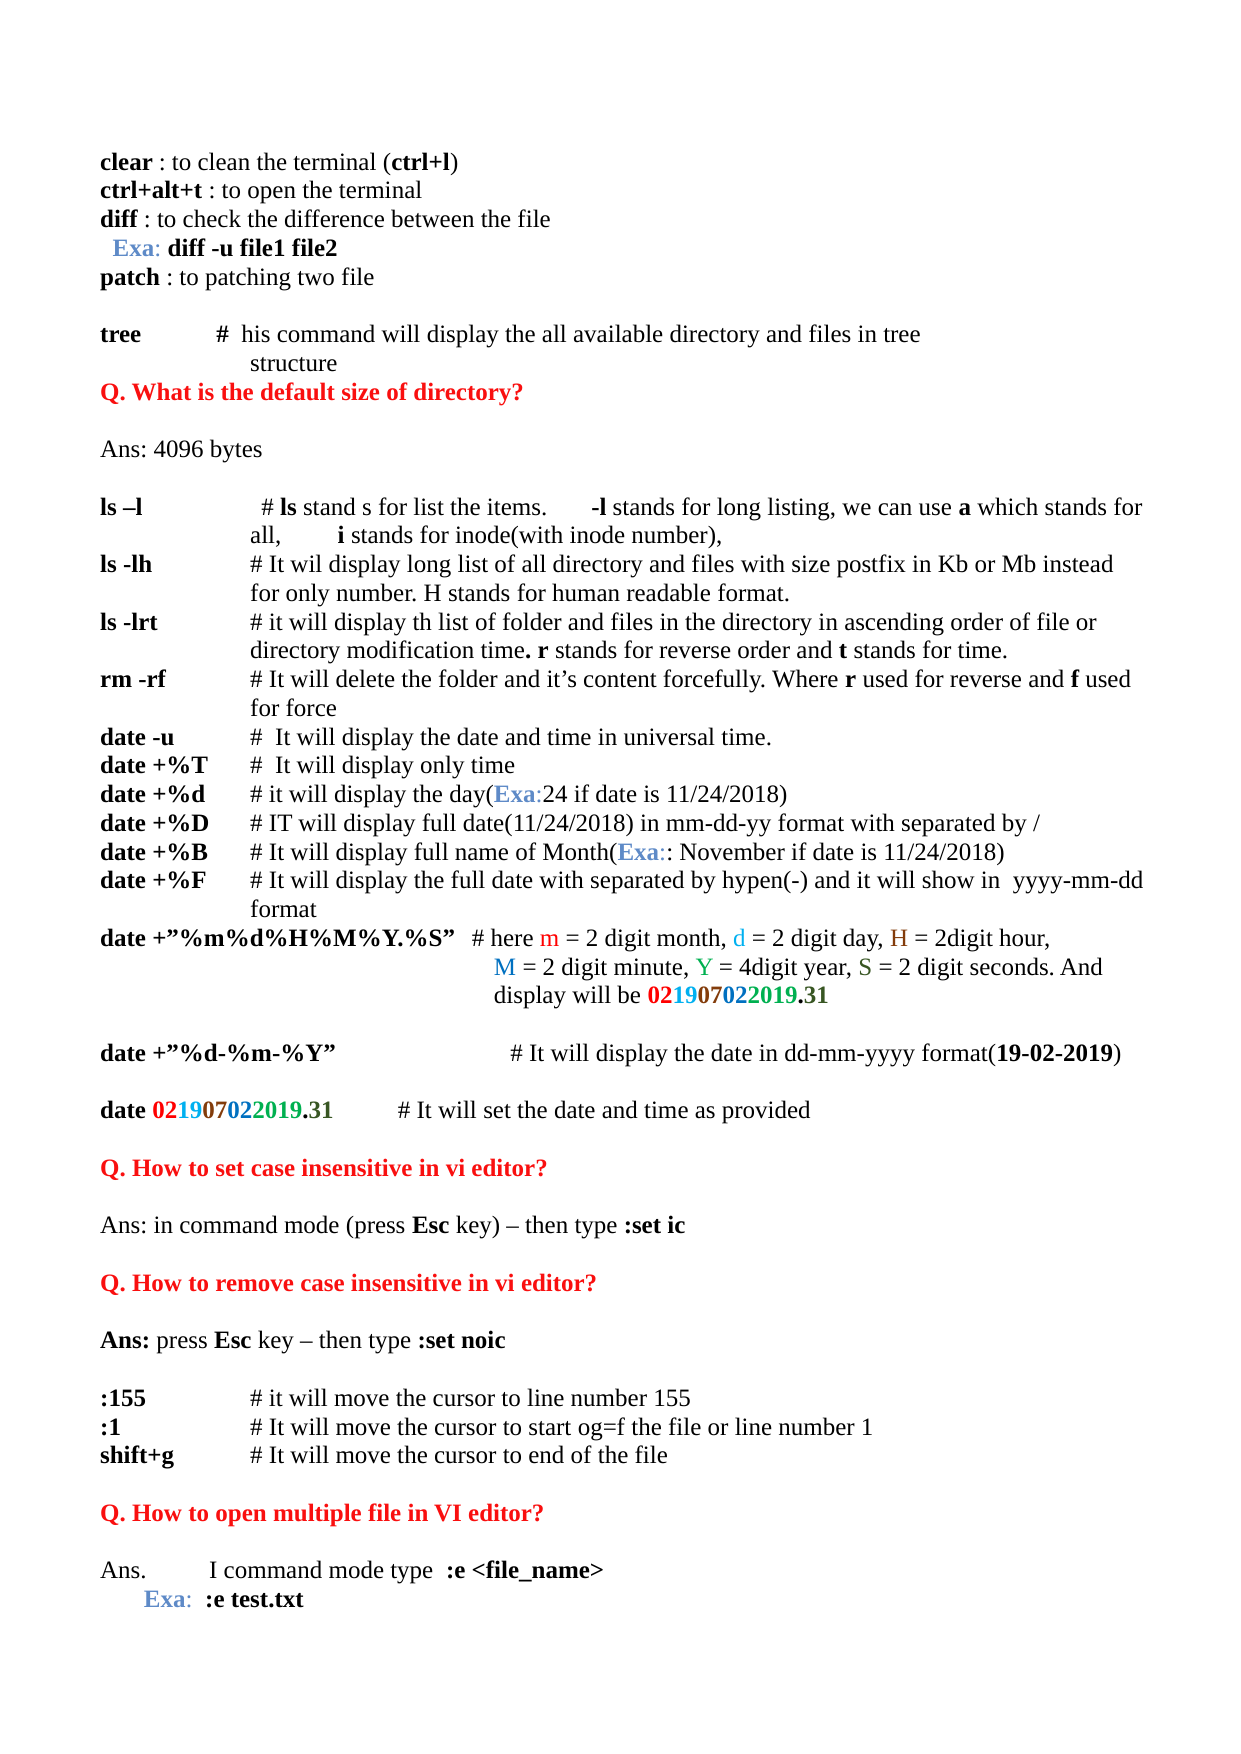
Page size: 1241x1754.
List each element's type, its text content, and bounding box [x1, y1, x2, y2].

text tree # his command will display the all available directory and files in tree [100, 319, 1145, 348]
text Exa: diff -u file1 file2 [100, 233, 1145, 262]
text Q. How to open multiple file in VI editor? [100, 1498, 1145, 1527]
text date -u # It will display the date and time in universal time. [100, 722, 1145, 751]
text :155 # it will move the cursor to line number 155 [100, 1383, 1145, 1412]
text Ans. I command mode type :e <file_name> [100, 1556, 1145, 1584]
text Ans: 4096 bytes [100, 434, 1145, 463]
text Q. What is the default size of directory? [100, 377, 1145, 406]
text :1 # It will move the cursor to start og=f the file or line number 1 [100, 1412, 1145, 1441]
text ls -lh # It wil display long list of all directory and files with size postfix in Kb or Mb instead for only number. H stands for human readable format. [100, 549, 1145, 607]
text date 021907022019.31 # It will set the date and time as provided [100, 1096, 1145, 1124]
text Ans: press Esc key – then type :set noic [100, 1326, 1145, 1354]
text M = 2 digit minute, Y = 4digit year, S = 2 digit seconds. And [100, 952, 1145, 981]
text date +”%d-%m-%Y” # It will display the date in dd-mm-yyyy format(19-02-2019) [100, 1038, 1145, 1067]
text display will be 021907022019.31 [100, 981, 1145, 1009]
text rm -rf # It will delete the folder and it’s content forcefully. Where r used for reverse and f used for force [100, 664, 1145, 722]
text ctrl+alt+t : to open the terminal [100, 176, 1145, 204]
text date +”%m%d%H%M%Y.%S” # here m = 2 digit month, d = 2 digit day, H = 2digit hour, [100, 923, 1145, 952]
text Q. How to remove case insensitive in vi editor? [100, 1268, 1145, 1297]
text date +%d # it will display the day(Exa:24 if date is 11/24/2018) [100, 779, 1145, 808]
text date +%B # It will display full name of Month(Exa:: November if date is 11/24/2018) [100, 837, 1145, 866]
text ls –l # ls stand s for list the items. -l stands for long listing, we can use a which stands for all, i stands for inode(with inode number), [100, 492, 1145, 549]
text Q. How to set case insensitive in vi editor? [100, 1153, 1145, 1182]
text clear : to clean the terminal (ctrl+l) [100, 147, 1145, 176]
text shift+g # It will move the cursor to end of the file [100, 1441, 1145, 1469]
text structure [100, 348, 1145, 377]
text date +%T # It will display only time [100, 751, 1145, 779]
text Ans: in command mode (press Esc key) – then type :set ic [100, 1211, 1145, 1239]
text date +%D # IT will display full date(11/24/2018) in mm-dd-yy format with separated by / [100, 808, 1145, 837]
text diff : to check the difference between the file [100, 204, 1145, 233]
text Exa: :e test.txt [100, 1584, 1145, 1613]
text patch : to patching two file [100, 262, 1145, 291]
text ls -lrt # it will display th list of folder and files in the directory in ascending order of file or directory modification time. r stands for reverse order and t stands for time. [100, 607, 1145, 664]
text date +%F # It will display the full date with separated by hypen(-) and it will show in yyyy-mm-dd format [100, 866, 1145, 923]
